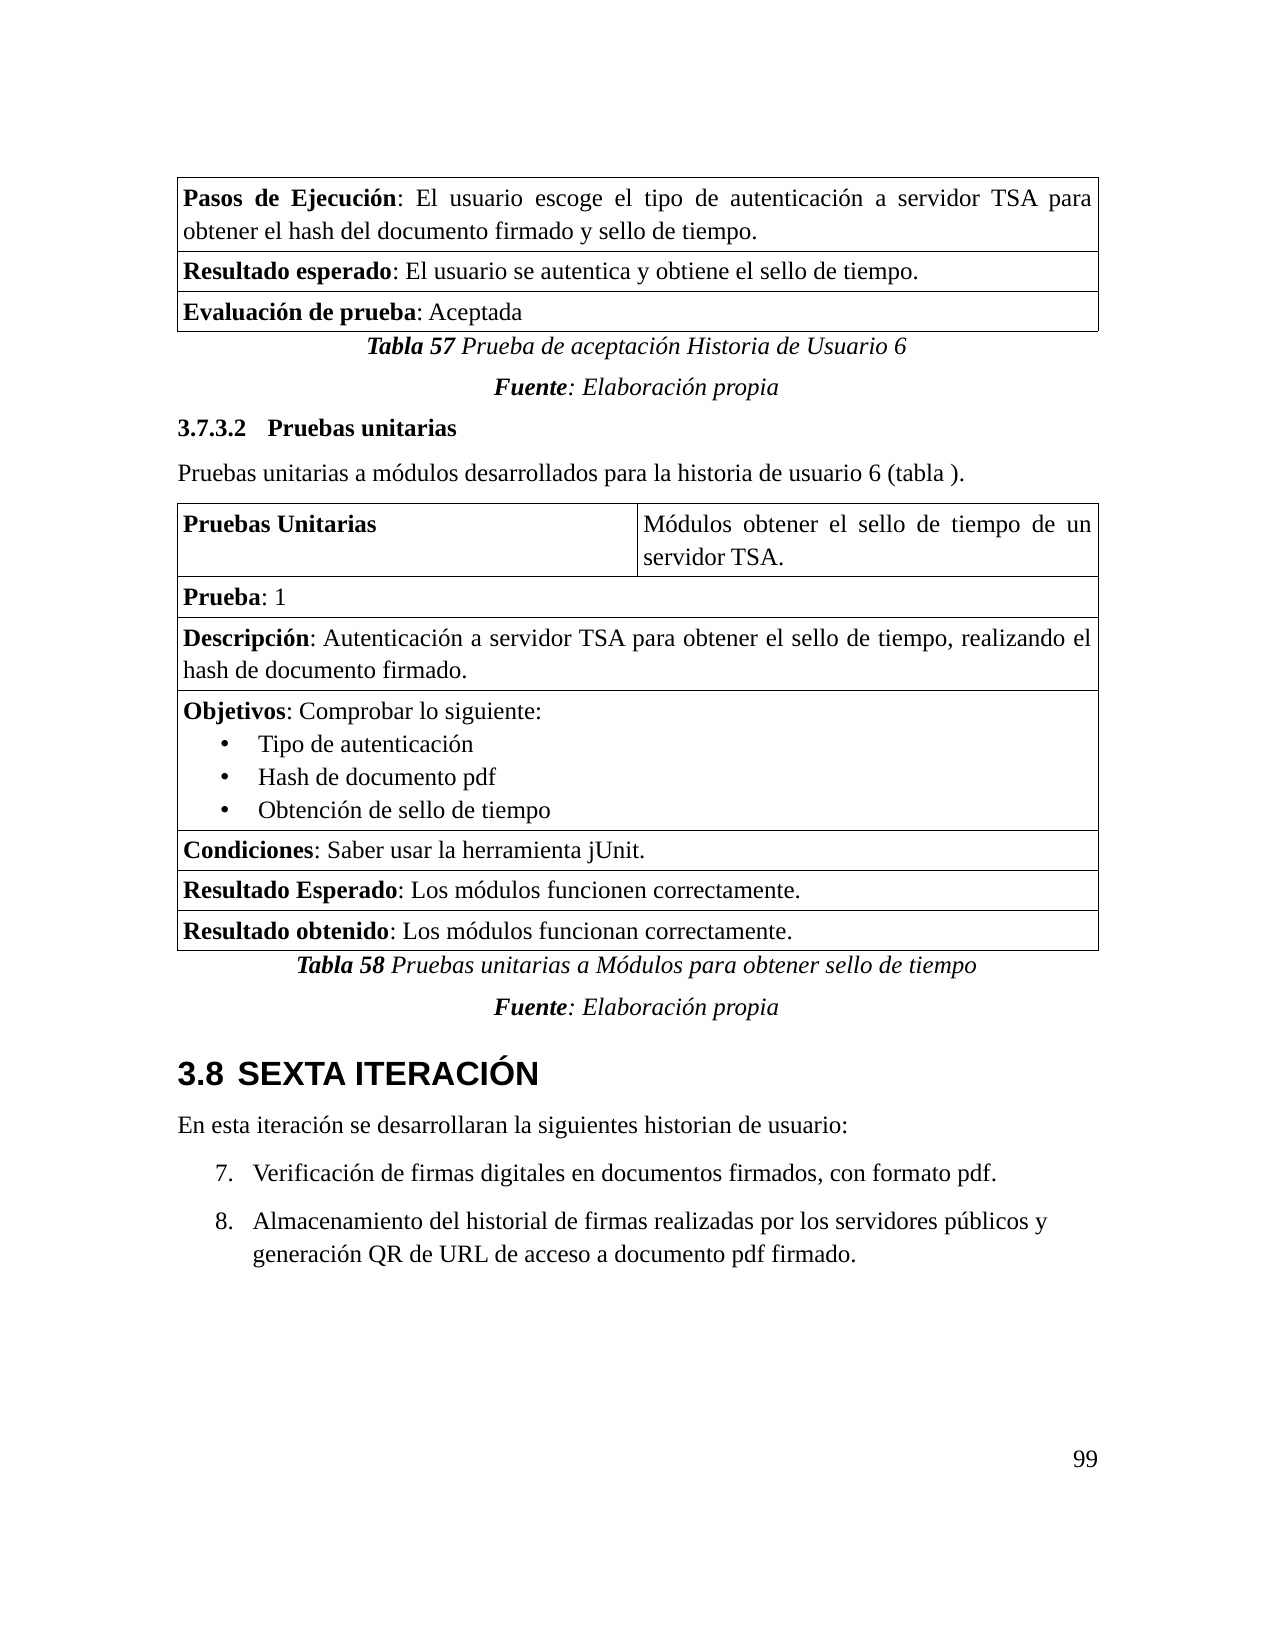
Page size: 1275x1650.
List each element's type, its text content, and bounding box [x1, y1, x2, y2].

text Pruebas unitarias a módulos desarrollados para la historia de usuario 6 (tabla ). [177, 458, 1098, 487]
text Tabla 58 Pruebas unitarias a Módulos para obtener sello de tiempo [177, 951, 1098, 979]
table_cell Resultado Esperado: Los módulos funcionen correctamente. [178, 871, 1098, 910]
subtitle Pruebas unitarias [177, 413, 1098, 442]
text Fuente: Elaboración propia [177, 992, 1098, 1020]
table_header Módulos obtener el sello de tiempo de un servidor TSA. [638, 504, 1098, 576]
subtitle SEXTA ITERACIÓN [177, 1054, 1098, 1092]
table_cell Condiciones: Saber usar la herramienta jUnit. [178, 831, 1098, 870]
table_cell Pasos de Ejecución: El usuario escoge el tipo de autenticación a servidor TSA para obtener el hash del documento firmado y sello de tiempo. [178, 178, 1098, 251]
table_cell Objetivos: Comprobar lo siguiente: Tipo de autenticación Hash de documento pdf Obtención de sello de tiempo [178, 691, 1098, 829]
table_cell Prueba: 1 [178, 577, 1098, 617]
table_header Pruebas Unitarias [178, 504, 637, 576]
table_cell Resultado obtenido: Los módulos funcionan correctamente. [178, 911, 1098, 950]
text En esta iteración se desarrollaran la siguientes historian de usuario: [177, 1111, 1098, 1139]
list Verificación de firmas digitales en documentos firmados, con formato pdf. [215, 1158, 1098, 1187]
table_cell Descripción: Autenticación a servidor TSA para obtener el sello de tiempo, realizando el hash de documento firmado. [178, 618, 1098, 690]
list Almacenamiento del historial de firmas realizadas por los servidores públicos y generación QR de URL de acceso a documento pdf firmado. [215, 1206, 1098, 1267]
text Tabla 57 Prueba de aceptación Historia de Usuario 6 [177, 332, 1098, 360]
text Fuente: Elaboración propia [177, 372, 1098, 401]
table_cell Resultado esperado: El usuario se autentica y obtiene el sello de tiempo. [178, 252, 1098, 291]
table_cell Evaluación de prueba: Aceptada [178, 292, 1098, 331]
